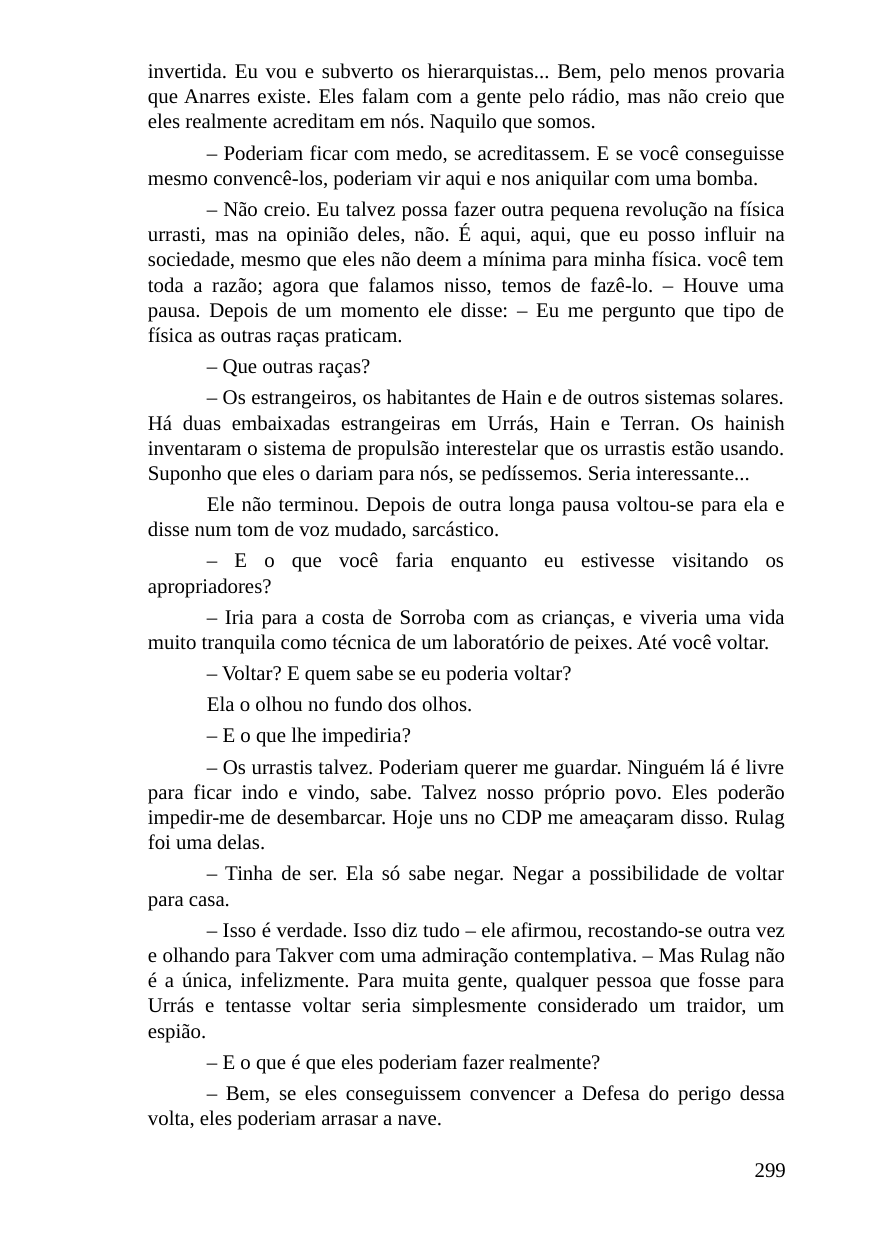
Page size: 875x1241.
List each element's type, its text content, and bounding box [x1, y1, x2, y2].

text – Tinha de ser. Ela só sabe negar. Negar a possibilidade de voltar para casa. [148, 861, 786, 911]
text – Voltar? E quem sabe se eu poderia voltar? [148, 661, 786, 685]
text – Os estrangeiros, os habitantes de Hain e de outros sistemas solares. Há duas embaixadas estrangeiras em Urrás, Hain e Terran. Os hainish inventaram o sistema de propulsão interestelar que os urrastis estão usando. Suponho que eles o dariam para nós, se pedíssemos. Seria interessante... [148, 385, 786, 485]
text – Poderiam ficar com medo, se acreditassem. E se você conseguisse mesmo convencê-los, poderiam vir aqui e nos aniquilar com uma bomba. [148, 141, 786, 190]
text – Os urrastis talvez. Poderiam querer me guardar. Ninguém lá é livre para ficar indo e vindo, sabe. Talvez nosso próprio povo. Eles poderão impedir-me de desembarcar. Hoje uns no CDP me ameaçaram disso. Rulag foi uma delas. [148, 754, 786, 854]
text Ele não terminou. Depois de outra longa pausa voltou-se para ela e disse num tom de voz mudado, sarcástico. [148, 492, 786, 541]
text – Não creio. Eu talvez possa fazer outra pequena revolução na física urrasti, mas na opinião deles, não. É aqui, aqui, que eu posso influir na sociedade, mesmo que eles não deem a mínima para minha física. você tem toda a razão; agora que falamos nisso, temos de fazê-lo. – Houve uma pausa. Depois de um momento ele disse: – Eu me pergunto que tipo de física as outras raças praticam. [148, 197, 786, 347]
text – Iria para a costa de Sorroba com as crianças, e viveria uma vida muito tranquila como técnica de um laboratório de peixes. Até você voltar. [148, 605, 786, 654]
text Ela o olhou no fundo dos olhos. [148, 692, 786, 716]
text – E o que você faria enquanto eu estivesse visitando os apropriadores? [148, 548, 786, 598]
text – Que outras raças? [148, 354, 786, 378]
text – E o que é que eles poderiam fazer realmente? [148, 1050, 786, 1074]
text – Isso é verdade. Isso diz tudo – ele afirmou, recostando-se outra vez e olhando para Takver com uma admiração contemplativa. – Mas Rulag não é a única, infelizmente. Para muita gente, qualquer pessoa que fosse para Urrás e tentasse voltar seria simplesmente considerado um traidor, um espião. [148, 918, 786, 1043]
text – E o que lhe impediria? [148, 723, 786, 747]
text invertida. Eu vou e subverto os hierarquistas... Bem, pelo menos provaria que Anarres existe. Eles falam com a gente pelo rádio, mas não creio que eles realmente acreditam em nós. Naquilo que somos. [148, 59, 786, 133]
text – Bem, se eles conseguissem convencer a Defesa do perigo dessa volta, eles poderiam arrasar a nave. [148, 1081, 786, 1130]
